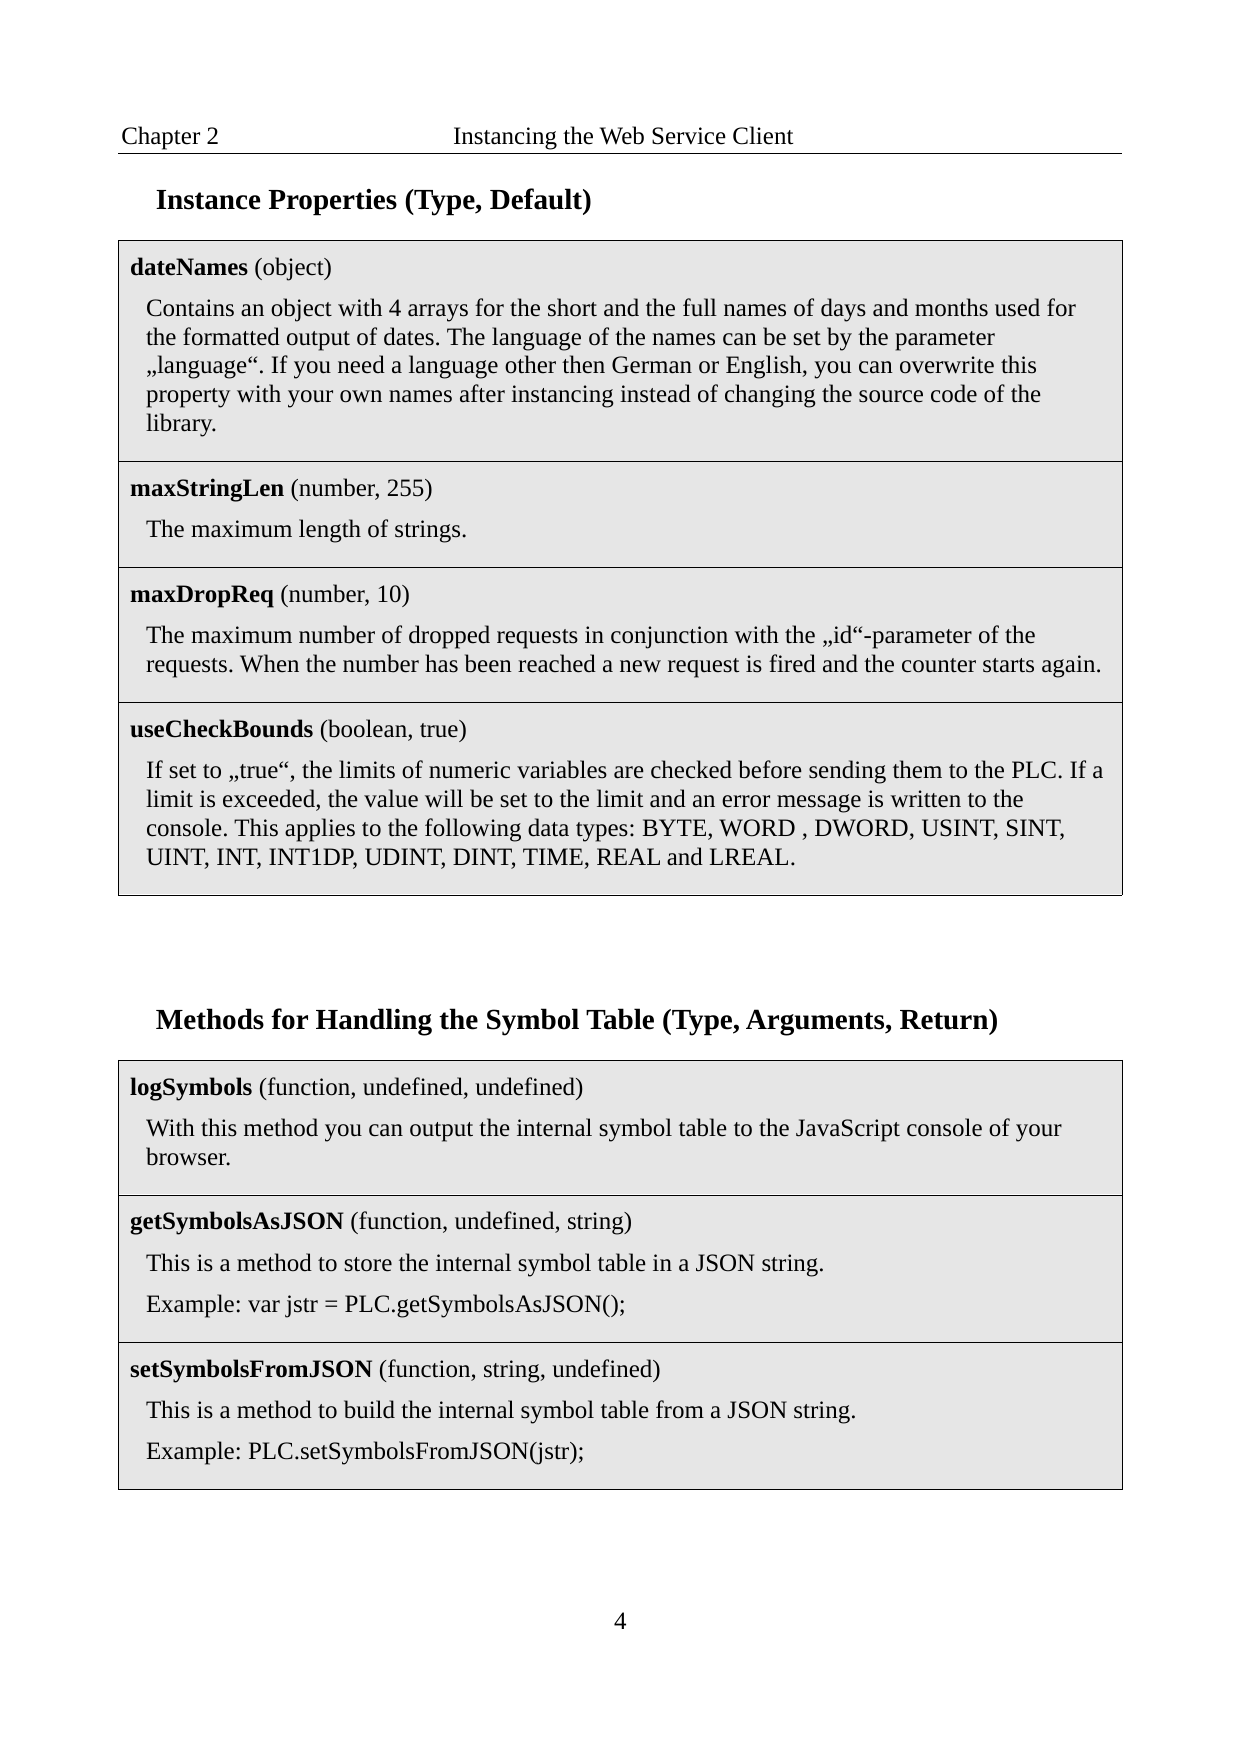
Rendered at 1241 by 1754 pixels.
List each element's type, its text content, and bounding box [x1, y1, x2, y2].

subtitle Instance Properties (Type, Default) [156, 182, 1122, 216]
table_cell useCheckBounds (boolean, true) If set to „true“, the limits of numeric variables are checked before sending them to the PLC. If a limit is exceeded, the value will be set to the limit and an error message is written to the console. This applies to the following data types: BYTE, WORD , DWORD, USINT, SINT, UINT, INT, INT1DP, UDINT, DINT, TIME, REAL and LREAL. [119, 703, 1122, 894]
table_header dateNames (object) Contains an object with 4 arrays for the short and the full names of days and months used for the formatted output of dates. The language of the names can be set by the parameter „language“. If you need a language other then German or English, you can overwrite this property with your own names after instancing instead of changing the source code of the library. [119, 241, 1122, 461]
table_cell maxStringLen (number, 255) The maximum length of strings. [119, 462, 1122, 567]
subtitle Methods for Handling the Symbol Table (Type, Arguments, Return) [156, 1002, 1122, 1036]
table_cell maxDropReq (number, 10) The maximum number of dropped requests in conjunction with the „id“-parameter of the requests. When the number has been reached a new request is fired and the counter starts again. [119, 568, 1122, 702]
table_header logSymbols (function, undefined, undefined) With this method you can output the internal symbol table to the JavaScript console of your browser. [119, 1061, 1122, 1194]
table_cell setSymbolsFromJSON (function, string, undefined) This is a method to build the internal symbol table from a JSON string. Example: PLC.setSymbolsFromJSON(jstr); [119, 1343, 1122, 1489]
table_cell getSymbolsAsJSON (function, undefined, string) This is a method to store the internal symbol table in a JSON string. Example: var jstr = PLC.getSymbolsAsJSON(); [119, 1196, 1122, 1342]
